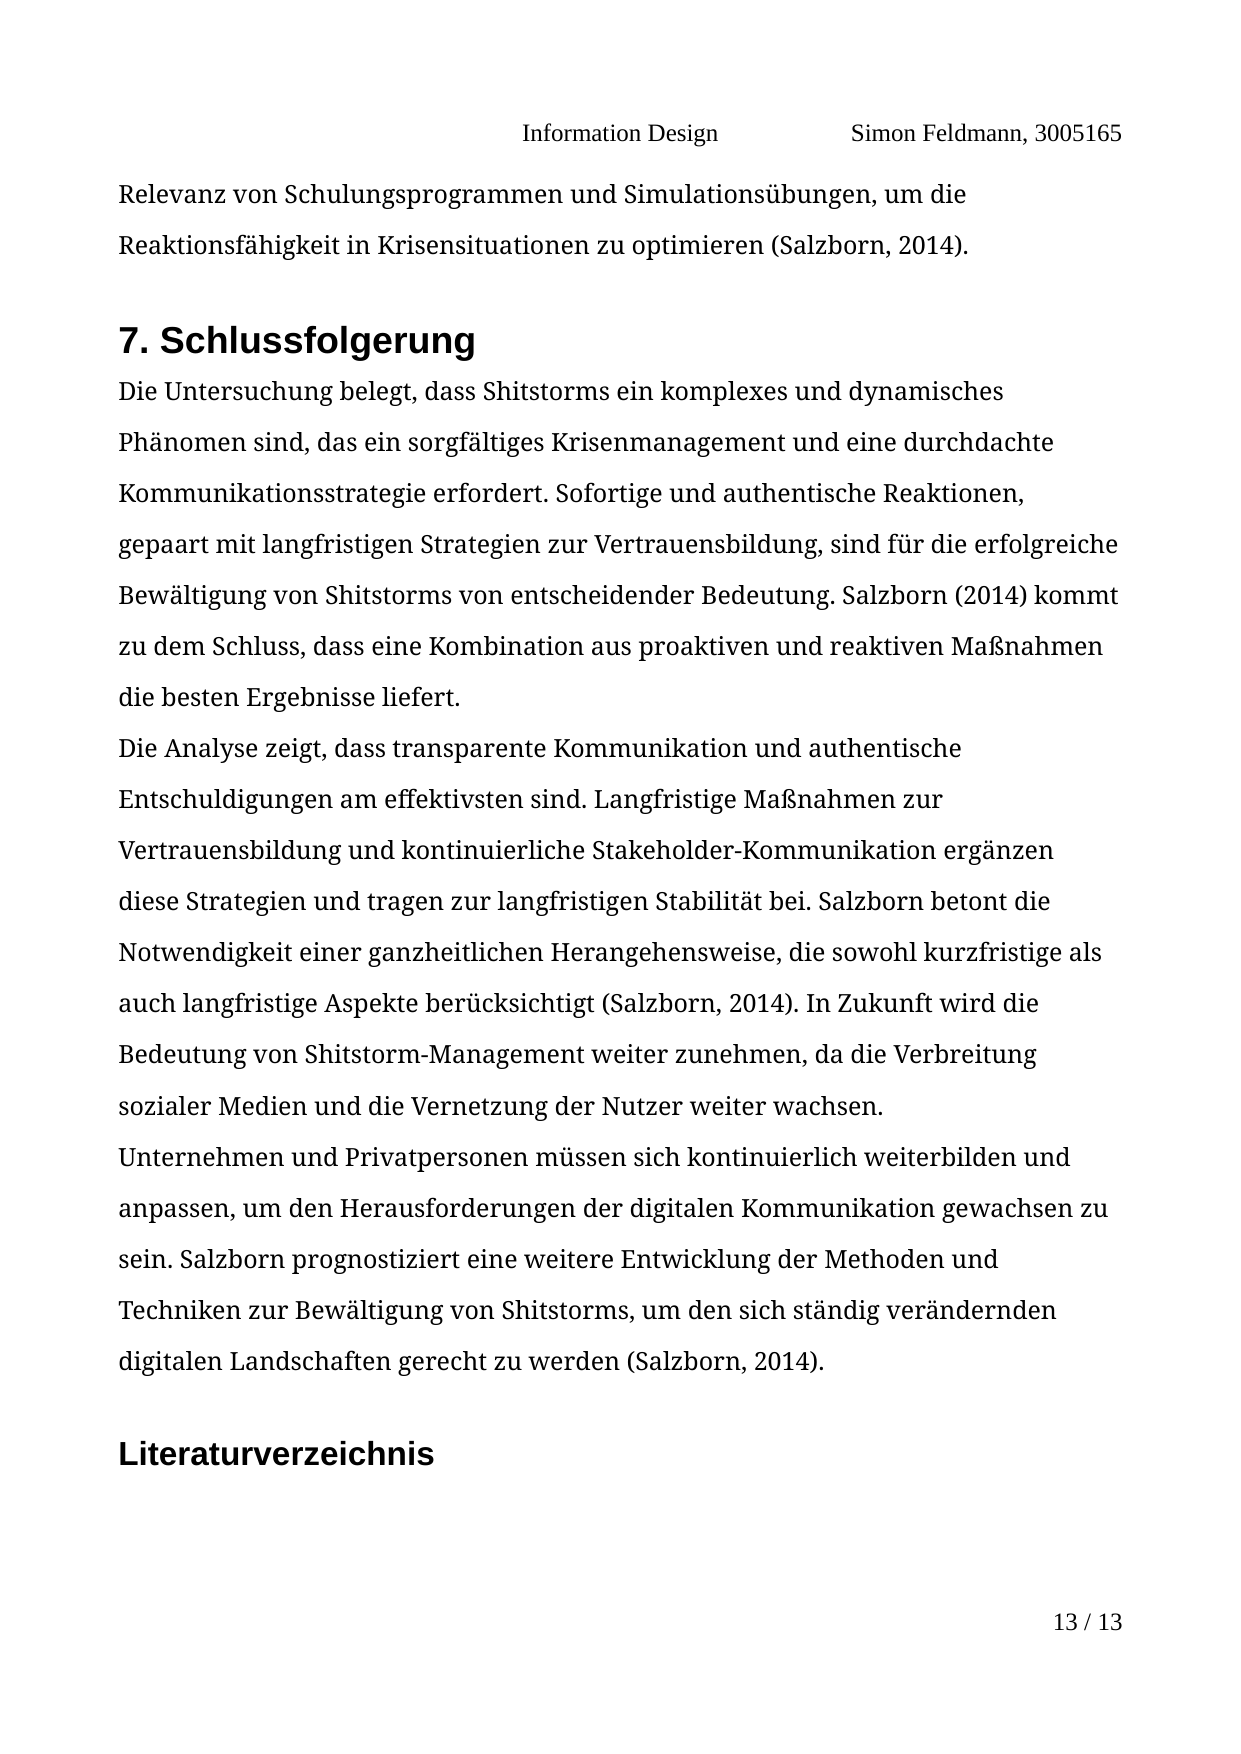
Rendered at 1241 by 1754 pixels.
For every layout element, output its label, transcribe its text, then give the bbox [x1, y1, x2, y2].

subtitle Literaturverzeichnis [118, 1434, 1122, 1472]
text Die Untersuchung belegt, dass Shitstorms ein komplexes und dynamisches Phänomen sind, das ein sorgfältiges Krisenmanagement und eine durchdachte Kommunikationsstrategie erfordert. Sofortige und authentische Reaktionen, gepaart mit langfristigen Strategien zur Vertrauensbildung, sind für die erfolgreiche Bewältigung von Shitstorms von entscheidender Bedeutung. Salzborn (2014) kommt zu dem Schluss, dass eine Kombination aus proaktiven und reaktiven Maßnahmen die besten Ergebnisse liefert. Die Analyse zeigt, dass transparente Kommunikation und authentische Entschuldigungen am effektivsten sind. Langfristige Maßnahmen zur Vertrauensbildung und kontinuierliche Stakeholder-Kommunikation ergänzen diese Strategien und tragen zur langfristigen Stabilität bei. Salzborn betont die Notwendigkeit einer ganzheitlichen Herangehensweise, die sowohl kurzfristige als auch langfristige Aspekte berücksichtigt (Salzborn, 2014). In Zukunft wird die Bedeutung von Shitstorm-Management weiter zunehmen, da die Verbreitung sozialer Medien und die Vernetzung der Nutzer weiter wachsen. Unternehmen und Privatpersonen müssen sich kontinuierlich weiterbilden und anpassen, um den Herausforderungen der digitalen Kommunikation gewachsen zu sein. Salzborn prognostiziert eine weitere Entwicklung der Methoden und Techniken zur Bewältigung von Shitstorms, um den sich ständig verändernden digitalen Landschaften gerecht zu werden (Salzborn, 2014). [118, 374, 1122, 1377]
subtitle 7. Schlussfolgerung [118, 318, 1122, 361]
text Relevanz von Schulungsprogrammen und Simulationsübungen, um die Reaktionsfähigkeit in Krisensituationen zu optimieren (Salzborn, 2014). [118, 176, 1122, 261]
